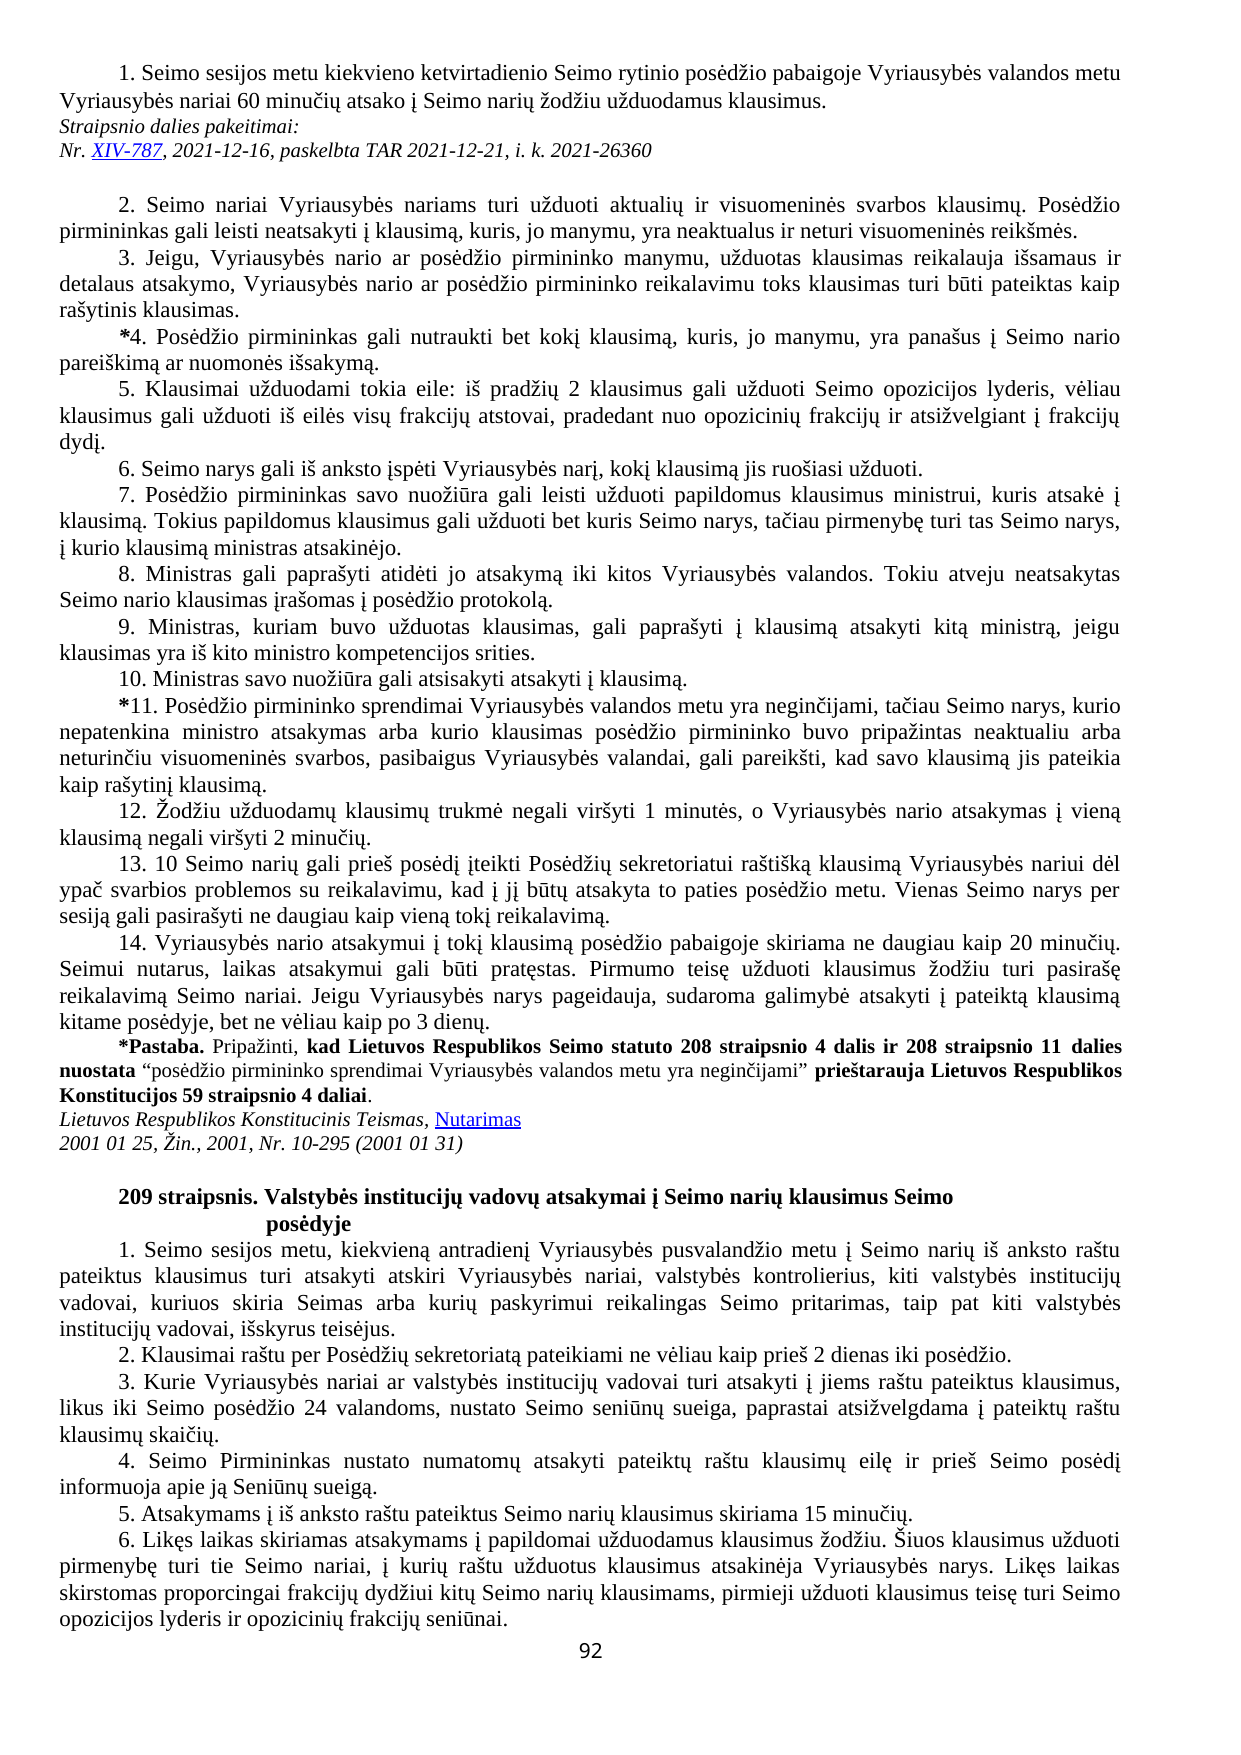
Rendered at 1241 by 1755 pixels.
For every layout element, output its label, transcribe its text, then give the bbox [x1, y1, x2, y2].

text 2001 01 25, Žin., 2001, Nr. 10-295 (2001 01 31) [59, 1131, 1122, 1155]
text 3. Kurie Vyriausybės nariai ar valstybės institucijų vadovai turi atsakyti į jiems raštu pateiktus klausimus, likus iki Seimo posėdžio 24 valandoms, nustato Seimo seniūnų sueiga, paprastai atsižvelgdama į pateiktų raštu klausimų skaičių. [59, 1368, 1122, 1447]
text *11. Posėdžio pirmininko sprendimai Vyriausybės valandos metu yra neginčijami, tačiau Seimo narys, kurio nepatenkina ministro atsakymas arba kurio klausimas posėdžio pirmininko buvo pripažintas neaktualiu arba neturinčiu visuomeninės svarbos, pasibaigus Vyriausybės valandai, gali pareikšti, kad savo klausimą jis pateikia kaip rašytinį klausimą. [59, 692, 1122, 797]
text Straipsnio dalies pakeitimai: [59, 114, 1122, 138]
text 13. 10 Seimo narių gali prieš posėdį įteikti Posėdžių sekretoriatui raštišką klausimą Vyriausybės nariui dėl ypač svarbios problemos su reikalavimu, kad į jį būtų atsakyta to paties posėdžio metu. Vienas Seimo narys per sesiją gali pasirašyti ne daugiau kaip vieną tokį reikalavimą. [59, 850, 1122, 929]
text 8. Ministras gali paprašyti atidėti jo atsakymą iki kitos Vyriausybės valandos. Tokiu atveju neatsakytas Seimo nario klausimas įrašomas į posėdžio protokolą. [59, 560, 1122, 613]
text 6. Seimo narys gali iš anksto įspėti Vyriausybės narį, kokį klausimą jis ruošiasi užduoti. [59, 454, 1122, 481]
text posėdyje [266, 1210, 1122, 1236]
text 3. Jeigu, Vyriausybės nario ar posėdžio pirmininko manymu, užduotas klausimas reikalauja išsamaus ir detalaus atsakymo, Vyriausybės nario ar posėdžio pirmininko reikalavimu toks klausimas turi būti pateiktas kaip rašytinis klausimas. [59, 244, 1122, 323]
text 4. Seimo Pirmininkas nustato numatomų atsakyti pateiktų raštu klausimų eilę ir prieš Seimo posėdį informuoja apie ją Seniūnų sueigą. [59, 1447, 1122, 1500]
text 12. Žodžiu užduodamų klausimų trukmė negali viršyti 1 minutės, o Vyriausybės nario atsakymas į vieną klausimą negali viršyti 2 minučių. [59, 797, 1122, 850]
text 5. Klausimai užduodami tokia eile: iš pradžių 2 klausimus gali užduoti Seimo opozicijos lyderis, vėliau klausimus gali užduoti iš eilės visų frakcijų atstovai, pradedant nuo opozicinių frakcijų ir atsižvelgiant į frakcijų dydį. [59, 376, 1122, 454]
text 5. Atsakymams į iš anksto raštu pateiktus Seimo narių klausimus skiriama 15 minučių. [59, 1500, 1122, 1526]
text Nr. XIV-787, 2021-12-16, paskelbta TAR 2021-12-21, i. k. 2021-26360 [59, 138, 1122, 162]
text Lietuvos Respublikos Konstitucinis Teismas, Nutarimas [59, 1107, 1122, 1131]
text 1. Seimo sesijos metu kiekvieno ketvirtadienio Seimo rytinio posėdžio pabaigoje Vyriausybės valandos metu Vyriausybės nariai 60 minučių atsako į Seimo narių žodžiu užduodamus klausimus. [59, 59, 1122, 114]
text 1. Seimo sesijos metu, kiekvieną antradienį Vyriausybės pusvalandžio metu į Seimo narių iš anksto raštu pateiktus klausimus turi atsakyti atskiri Vyriausybės nariai, valstybės kontrolierius, kiti valstybės institucijų vadovai, kuriuos skiria Seimas arba kurių paskyrimui reikalingas Seimo pritarimas, taip pat kiti valstybės institucijų vadovai, išskyrus teisėjus. [59, 1236, 1122, 1342]
text *4. Posėdžio pirmininkas gali nutraukti bet kokį klausimą, kuris, jo manymu, yra panašus į Seimo nario pareiškimą ar nuomonės išsakymą. [59, 323, 1122, 376]
text *Pastaba. Pripažinti, kad Lietuvos Respublikos Seimo statuto 208 straipsnio 4 dalis ir 208 straipsnio 11 dalies nuostata “posėdžio pirmininko sprendimai Vyriausybės valandos metu yra neginčijami” prieštarauja Lietuvos Respublikos Konstitucijos 59 straipsnio 4 daliai. [59, 1034, 1122, 1107]
text 14. Vyriausybės nario atsakymui į tokį klausimą posėdžio pabaigoje skiriama ne daugiau kaip 20 minučių. Seimui nutarus, laikas atsakymui gali būti pratęstas. Pirmumo teisę užduoti klausimus žodžiu turi pasirašę reikalavimą Seimo nariai. Jeigu Vyriausybės narys pageidauja, sudaroma galimybė atsakyti į pateiktą klausimą kitame posėdyje, bet ne vėliau kaip po 3 dienų. [59, 929, 1122, 1034]
text 9. Ministras, kuriam buvo užduotas klausimas, gali paprašyti į klausimą atsakyti kitą ministrą, jeigu klausimas yra iš kito ministro kompetencijos srities. [59, 613, 1122, 665]
text 10. Ministras savo nuožiūra gali atsisakyti atsakyti į klausimą. [59, 665, 1122, 692]
text 2. Seimo nariai Vyriausybės nariams turi užduoti aktualių ir visuomeninės svarbos klausimų. Posėdžio pirmininkas gali leisti neatsakyti į klausimą, kuris, jo manymu, yra neaktualus ir neturi visuomeninės reikšmės. [59, 191, 1122, 244]
text 7. Posėdžio pirmininkas savo nuožiūra gali leisti užduoti papildomus klausimus ministrui, kuris atsakė į klausimą. Tokius papildomus klausimus gali užduoti bet kuris Seimo narys, tačiau pirmenybę turi tas Seimo narys, į kurio klausimą ministras atsakinėjo. [59, 481, 1122, 560]
text 6. Likęs laikas skiriamas atsakymams į papildomai užduodamus klausimus žodžiu. Šiuos klausimus užduoti pirmenybę turi tie Seimo nariai, į kurių raštu užduotus klausimus atsakinėja Vyriausybės narys. Likęs laikas skirstomas proporcingai frakcijų dydžiui kitų Seimo narių klausimams, pirmieji užduoti klausimus teisę turi Seimo opozicijos lyderis ir opozicinių frakcijų seniūnai. [59, 1526, 1122, 1631]
text 209 straipsnis. Valstybės institucijų vadovų atsakymai į Seimo narių klausimus Seimo [118, 1183, 1122, 1210]
text 2. Klausimai raštu per Posėdžių sekretoriatą pateikiami ne vėliau kaip prieš 2 dienas iki posėdžio. [59, 1342, 1122, 1368]
